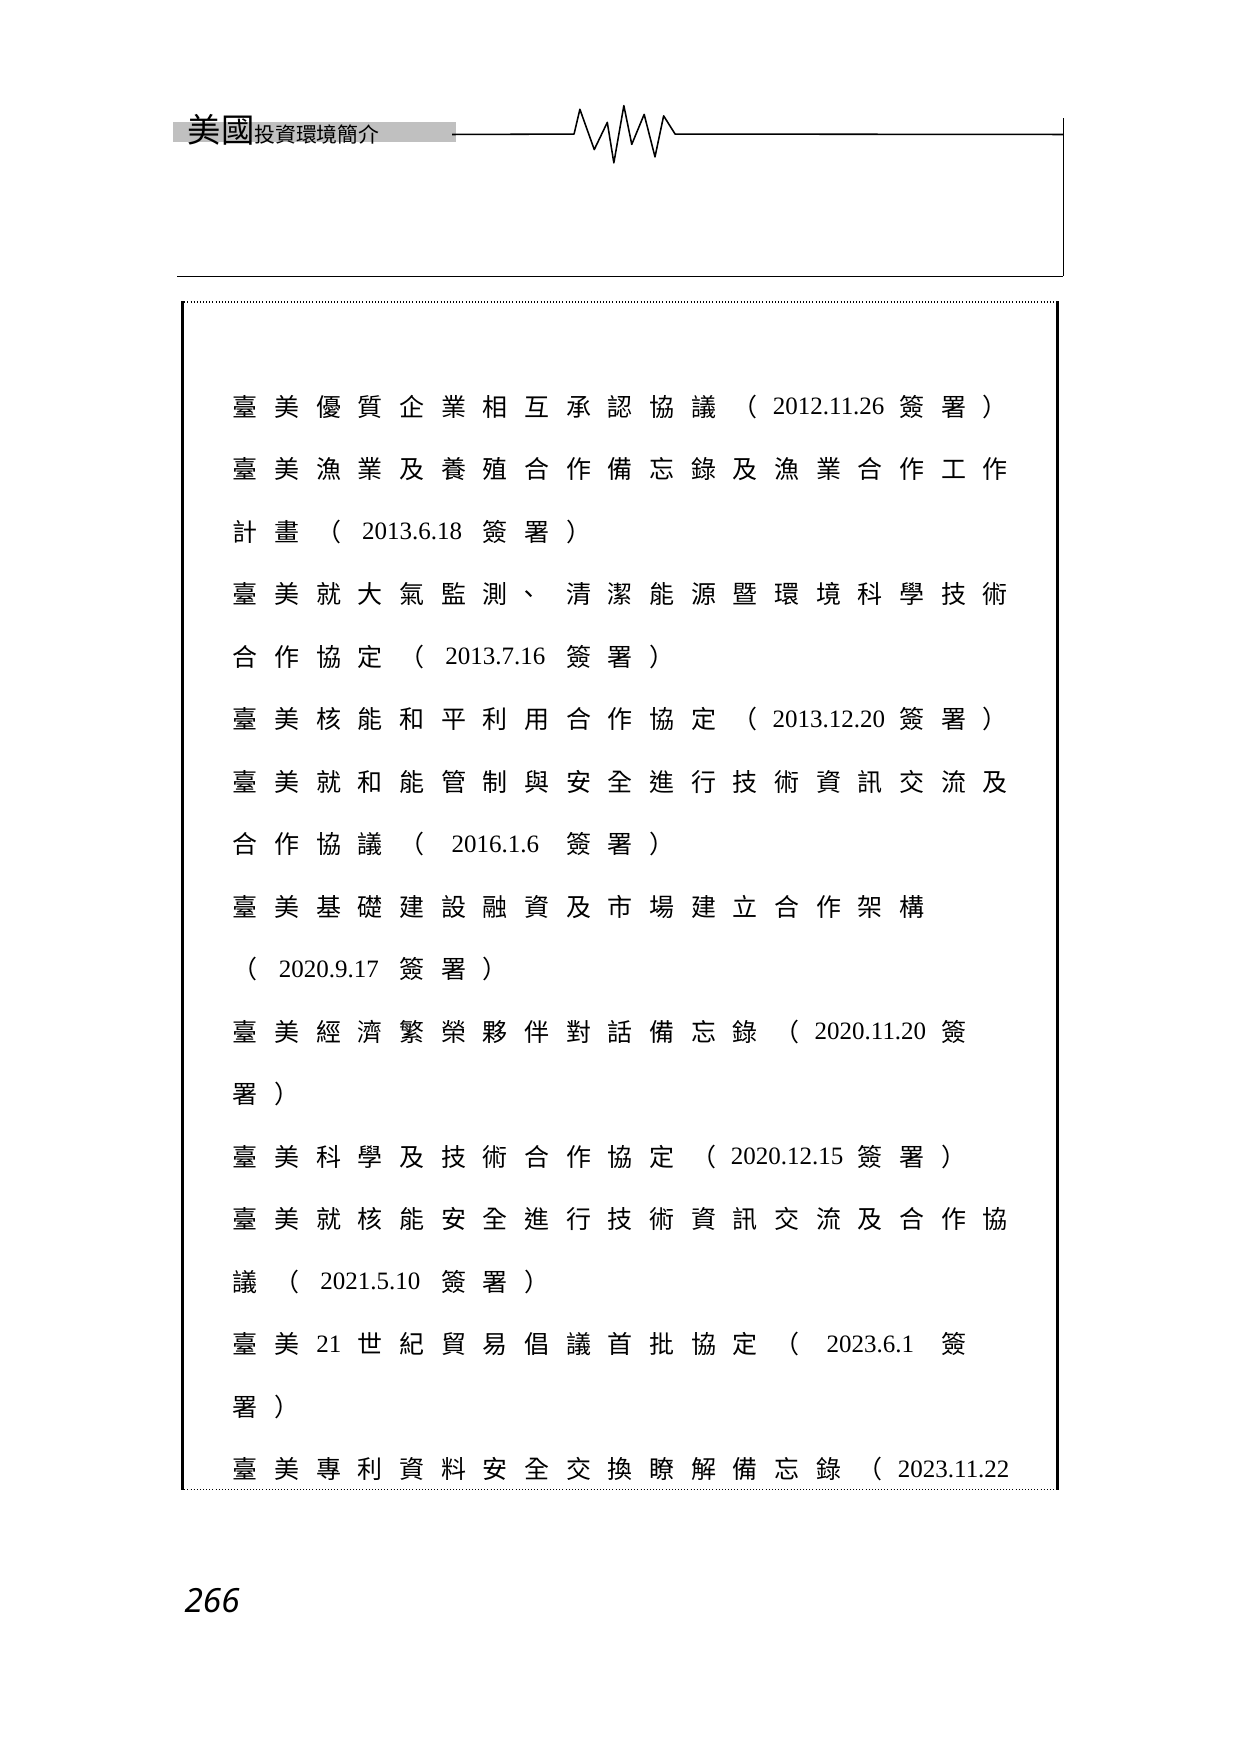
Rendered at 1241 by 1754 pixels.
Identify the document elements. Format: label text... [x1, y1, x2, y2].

table_header 臺美優質企業相互承認協議（2012.11.26簽署） 臺美漁業及養殖合作備忘錄及漁業合作工作計畫（2013.6.18簽署） 臺美就大氣監測、清潔能源暨環境科學技術合作協定（2013.7.16簽署） 臺美核能和平利用合作協定（2013.12.20簽署） 臺美就和能管制與安全進行技術資訊交流及合作協議（2016.1.6簽署） 臺美基礎建設融資及市場建立合作架構（2020.9.17簽署） 臺美經濟繁榮夥伴對話備忘錄（2020.11.20簽署） 臺美科學及技術合作協定（2020.12.15簽署） 臺美就核能安全進行技術資訊交流及合作協議（2021.5.10簽署） 臺美21世紀貿易倡議首批協定（2023.6.1簽署） 臺美專利資料安全交換瞭解備忘錄（2023.11.22 [184, 301, 1056, 1489]
